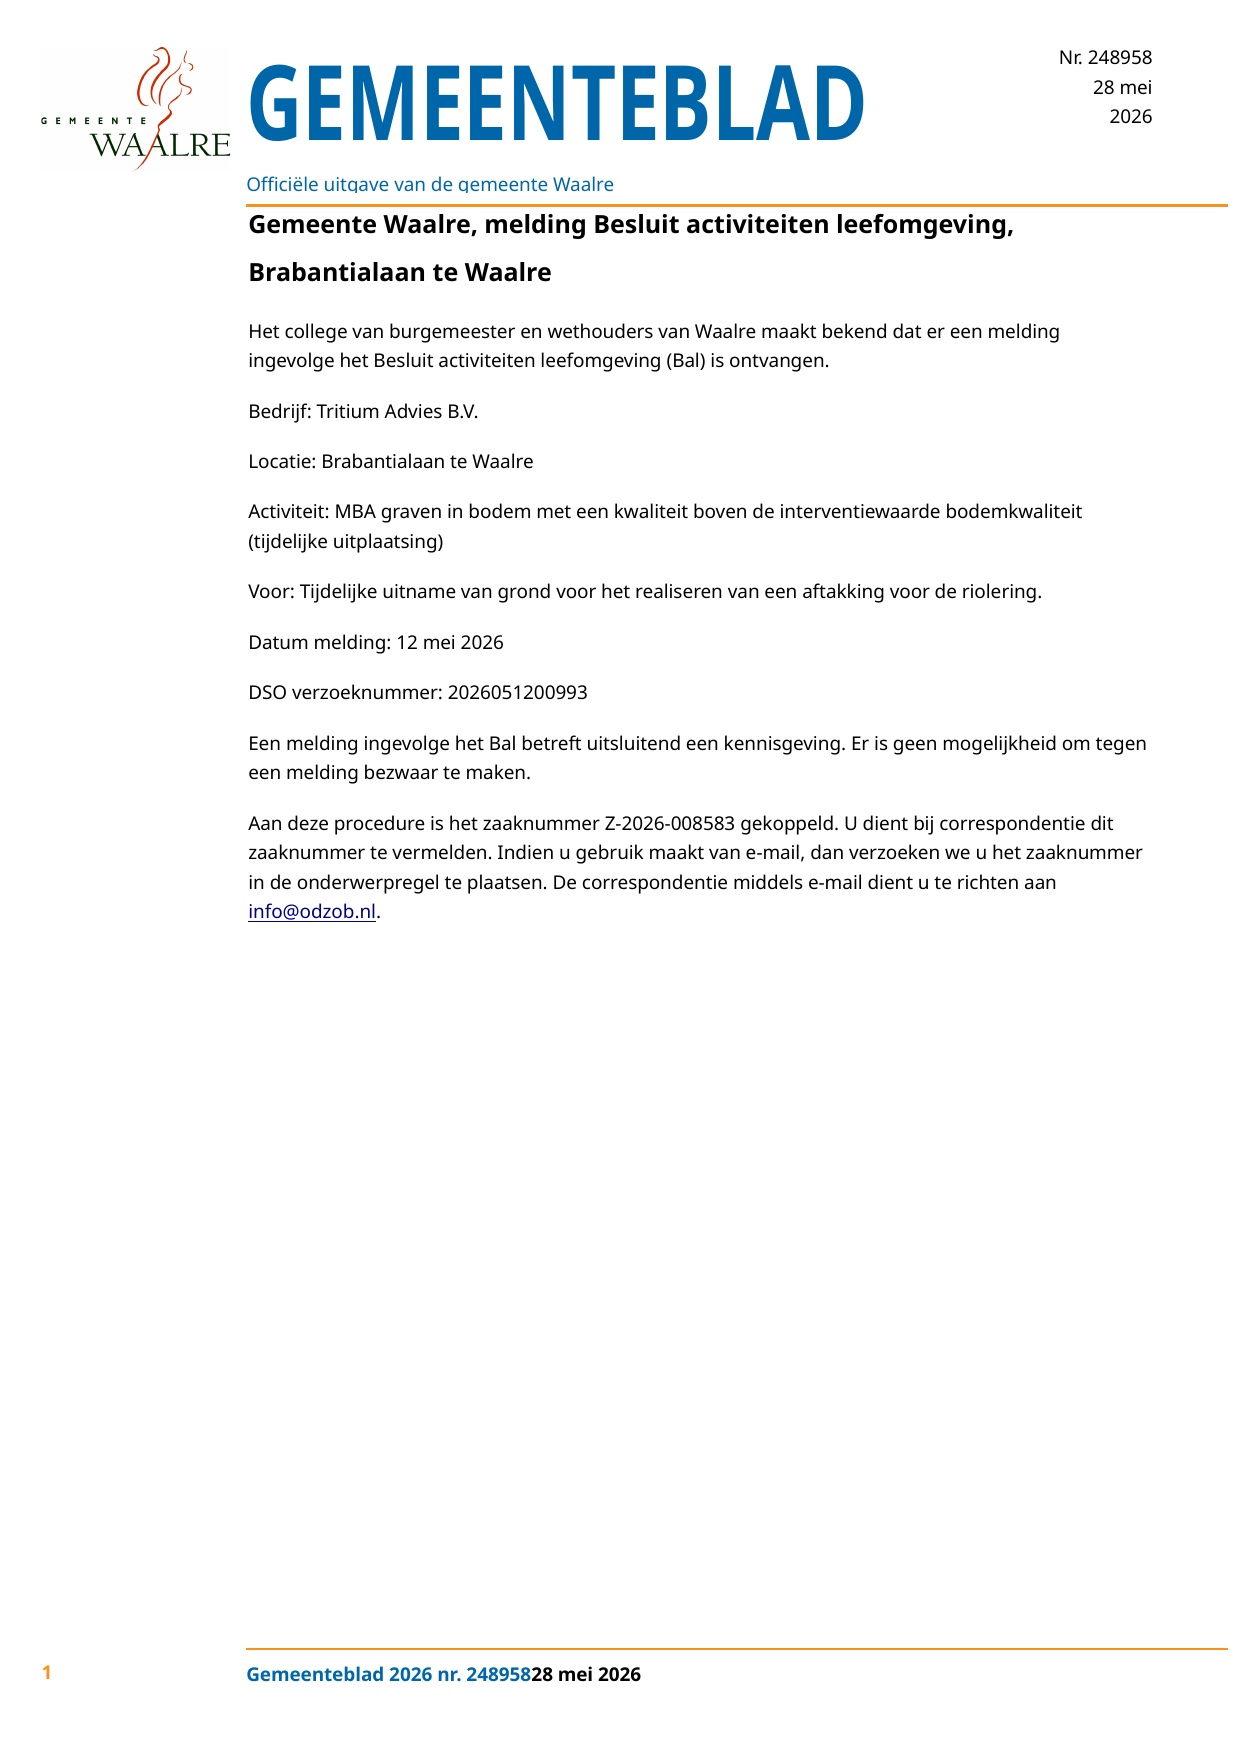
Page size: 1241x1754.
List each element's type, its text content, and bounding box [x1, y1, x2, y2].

picture [41, 47, 231, 172]
text Locatie: Brabantialaan ​​te Waalre [248, 448, 1152, 474]
text Bedrijf: Tritium Advies B.V. [248, 398, 1152, 424]
text DSO verzoeknummer: 2026051200993 [248, 679, 1152, 705]
text Activiteit: MBA graven in bodem met een kwaliteit boven de interventiewaarde bodemkwaliteit (tijdelijke uitplaatsing) [248, 499, 1152, 554]
text Het college van burgemeester en wethouders van Waalre maakt bekend dat er een melding ingevolge het Besluit activiteiten leefomgeving (Bal) is ontvangen. [248, 318, 1152, 373]
text Datum melding: 12 mei 2026 [248, 629, 1152, 655]
text Gemeente Waalre, melding Besluit activiteiten leefomgeving, Brabantialaan ​​te Waalre [248, 207, 1152, 288]
text Aan deze procedure is het zaaknummer Z-2026-008583 gekoppeld. U dient bij correspondentie dit zaaknummer te vermelden. Indien u gebruik maakt van e-mail, dan verzoeken we u het zaaknummer in de onderwerpregel te plaatsen. De correspondentie middels e-mail dient u te richten aan info@odzob.nl. [248, 810, 1152, 924]
text Voor: Tijdelijke uitname van grond voor het realiseren van een aftakking voor de riolering. [248, 579, 1152, 604]
text Een melding ingevolge het Bal betreft uitsluitend een kennisgeving. Er is geen mogelijkheid om tegen een melding bezwaar te maken. [248, 730, 1152, 785]
